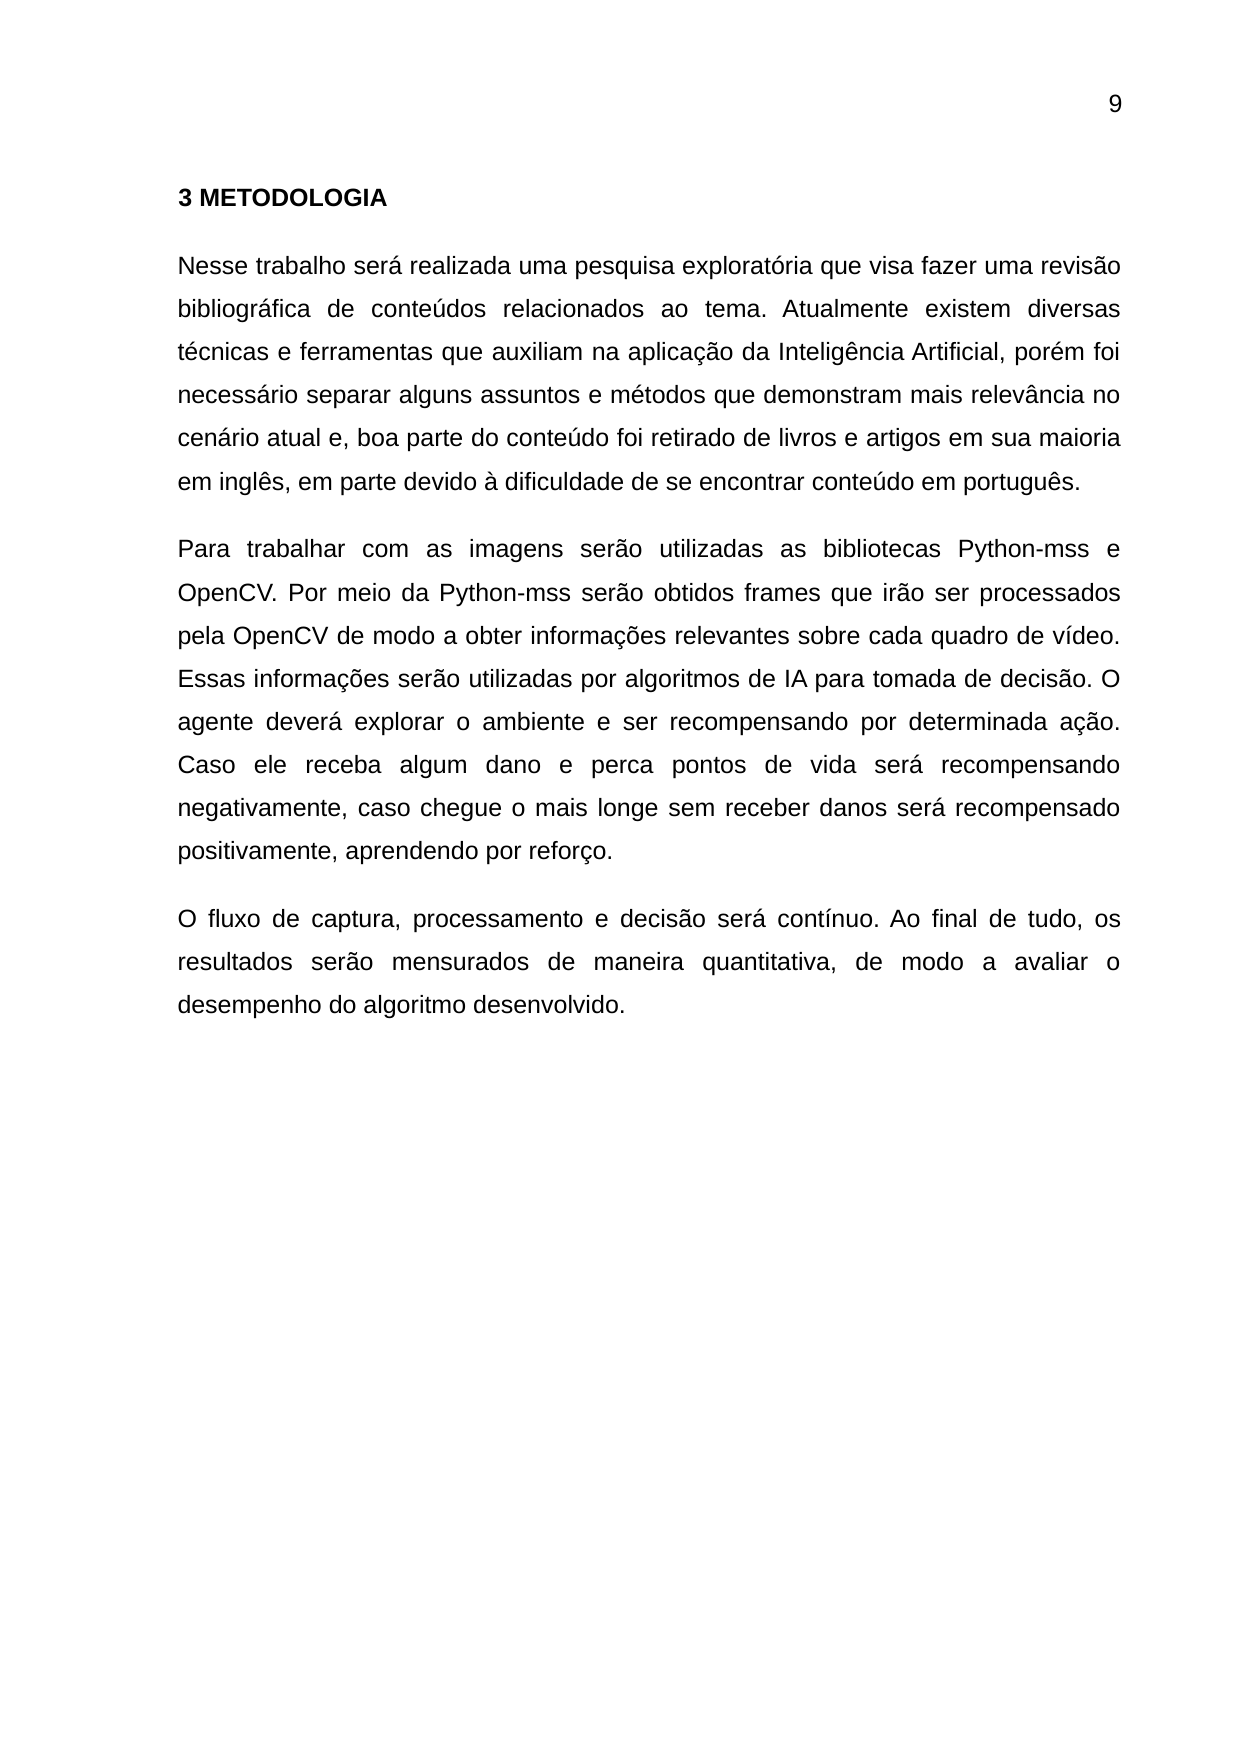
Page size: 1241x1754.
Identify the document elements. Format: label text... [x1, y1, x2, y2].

text Para trabalhar com as imagens serão utilizadas as bibliotecas Python-mss e OpenCV. Por meio da Python-mss serão obtidos frames que irão ser processados pela OpenCV de modo a obter informações relevantes sobre cada quadro de vídeo. Essas informações serão utilizadas por algoritmos de IA para tomada de decisão. O agente deverá explorar o ambiente e ser recompensando por determinada ação. Caso ele receba algum dano e perca pontos de vida será recompensando negativamente, caso chegue o mais longe sem receber danos será recompensado positivamente, aprendendo por reforço. [177, 534, 1122, 865]
text Nesse trabalho será realizada uma pesquisa exploratória que visa fazer uma revisão bibliográfica de conteúdos relacionados ao tema. Atualmente existem diversas técnicas e ferramentas que auxiliam na aplicação da Inteligência Artificial, porém foi necessário separar alguns assuntos e métodos que demonstram mais relevância no cenário atual e, boa parte do conteúdo foi retirado de livros e artigos em sua maioria em inglês, em parte devido à dificuldade de se encontrar conteúdo em português. [177, 251, 1122, 495]
text O fluxo de captura, processamento e decisão será contínuo. Ao final de tudo, os resultados serão mensurados de maneira quantitativa, de modo a avaliar o desempenho do algoritmo desenvolvido. [177, 904, 1122, 1019]
subtitle METODOLOGIA [171, 183, 1122, 212]
